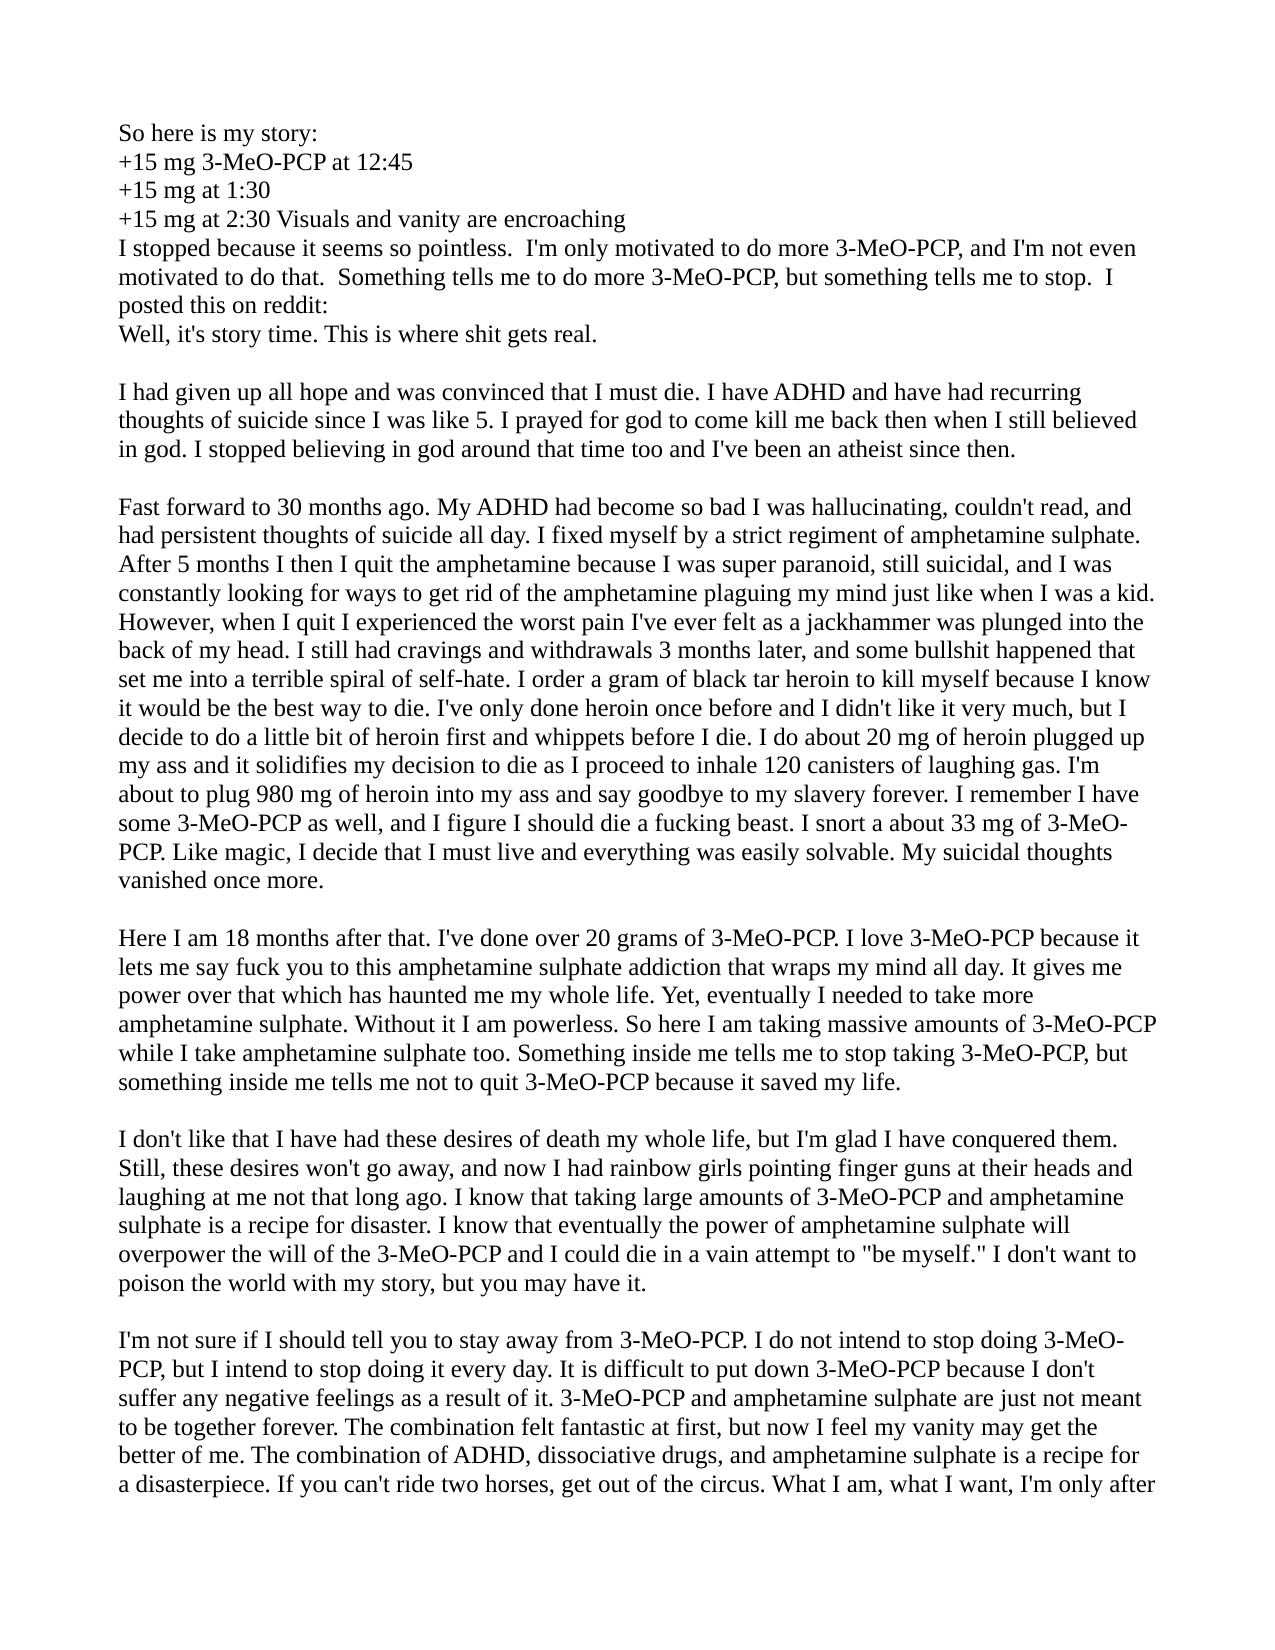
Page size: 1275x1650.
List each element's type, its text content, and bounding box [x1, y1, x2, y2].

text I don't like that I have had these desires of death my whole life, but I'm glad I have conquered them. Still, these desires won't go away, and now I had rainbow girls pointing finger guns at their heads and laughing at me not that long ago. I know that taking large amounts of 3-MeO-PCP and amphetamine sulphate is a recipe for disaster. I know that eventually the power of amphetamine sulphate will overpower the will of the 3-MeO-PCP and I could die in a vain attempt to "be myself." I don't want to poison the world with my story, but you may have it. [118, 1124, 1157, 1297]
text Well, it's story time. This is where shit gets real. [118, 319, 1157, 348]
text +15 mg at 2:30 Visuals and vanity are encroaching [118, 204, 1157, 233]
text Fast forward to 30 months ago. My ADHD had become so bad I was hallucinating, couldn't read, and had persistent thoughts of suicide all day. I fixed myself by a strict regiment of amphetamine sulphate. After 5 months I then I quit the amphetamine because I was super paranoid, still suicidal, and I was constantly looking for ways to get rid of the amphetamine plaguing my mind just like when I was a kid. However, when I quit I experienced the worst pain I've ever felt as a jackhammer was plunged into the back of my head. I still had cravings and withdrawals 3 months later, and some bullshit happened that set me into a terrible spiral of self-hate. I order a gram of black tar heroin to kill myself because I know it would be the best way to die. I've only done heroin once before and I didn't like it very much, but I decide to do a little bit of heroin first and whippets before I die. I do about 20 mg of heroin plugged up my ass and it solidifies my decision to die as I proceed to inhale 120 canisters of laughing gas. I'm about to plug 980 mg of heroin into my ass and say goodbye to my slavery forever. I remember I have some 3-MeO-PCP as well, and I figure I should die a fucking beast. I snort a about 33 mg of 3-MeO-PCP. Like magic, I decide that I must live and everything was easily solvable. My suicidal thoughts vanished once more. [118, 492, 1157, 894]
text I stopped because it seems so pointless. I'm only motivated to do more 3-MeO-PCP, and I'm not even motivated to do that. Something tells me to do more 3-MeO-PCP, but something tells me to stop. I posted this on reddit: [118, 233, 1157, 319]
text Here I am 18 months after that. I've done over 20 grams of 3-MeO-PCP. I love 3-MeO-PCP because it lets me say fuck you to this amphetamine sulphate addiction that wraps my mind all day. It gives me power over that which has haunted me my whole life. Yet, eventually I needed to take more amphetamine sulphate. Without it I am powerless. So here I am taking massive amounts of 3-MeO-PCP while I take amphetamine sulphate too. Something inside me tells me to stop taking 3-MeO-PCP, but something inside me tells me not to quit 3-MeO-PCP because it saved my life. [118, 923, 1157, 1096]
text I had given up all hope and was convinced that I must die. I have ADHD and have had recurring thoughts of suicide since I was like 5. I prayed for god to come kill me back then when I still believed in god. I stopped believing in god around that time too and I've been an atheist since then. [118, 377, 1157, 463]
text So here is my story: [118, 118, 1157, 147]
text +15 mg 3-MeO-PCP at 12:45 [118, 147, 1157, 176]
text I'm not sure if I should tell you to stay away from 3-MeO-PCP. I do not intend to stop doing 3-MeO-PCP, but I intend to stop doing it every day. It is difficult to put down 3-MeO-PCP because I don't suffer any negative feelings as a result of it. 3-MeO-PCP and amphetamine sulphate are just not meant to be together forever. The combination felt fantastic at first, but now I feel my vanity may get the better of me. The combination of ADHD, dissociative drugs, and amphetamine sulphate is a recipe for a disasterpiece. If you can't ride two horses, get out of the circus. What I am, what I want, I'm only after [118, 1326, 1157, 1498]
text +15 mg at 1:30 [118, 176, 1157, 204]
